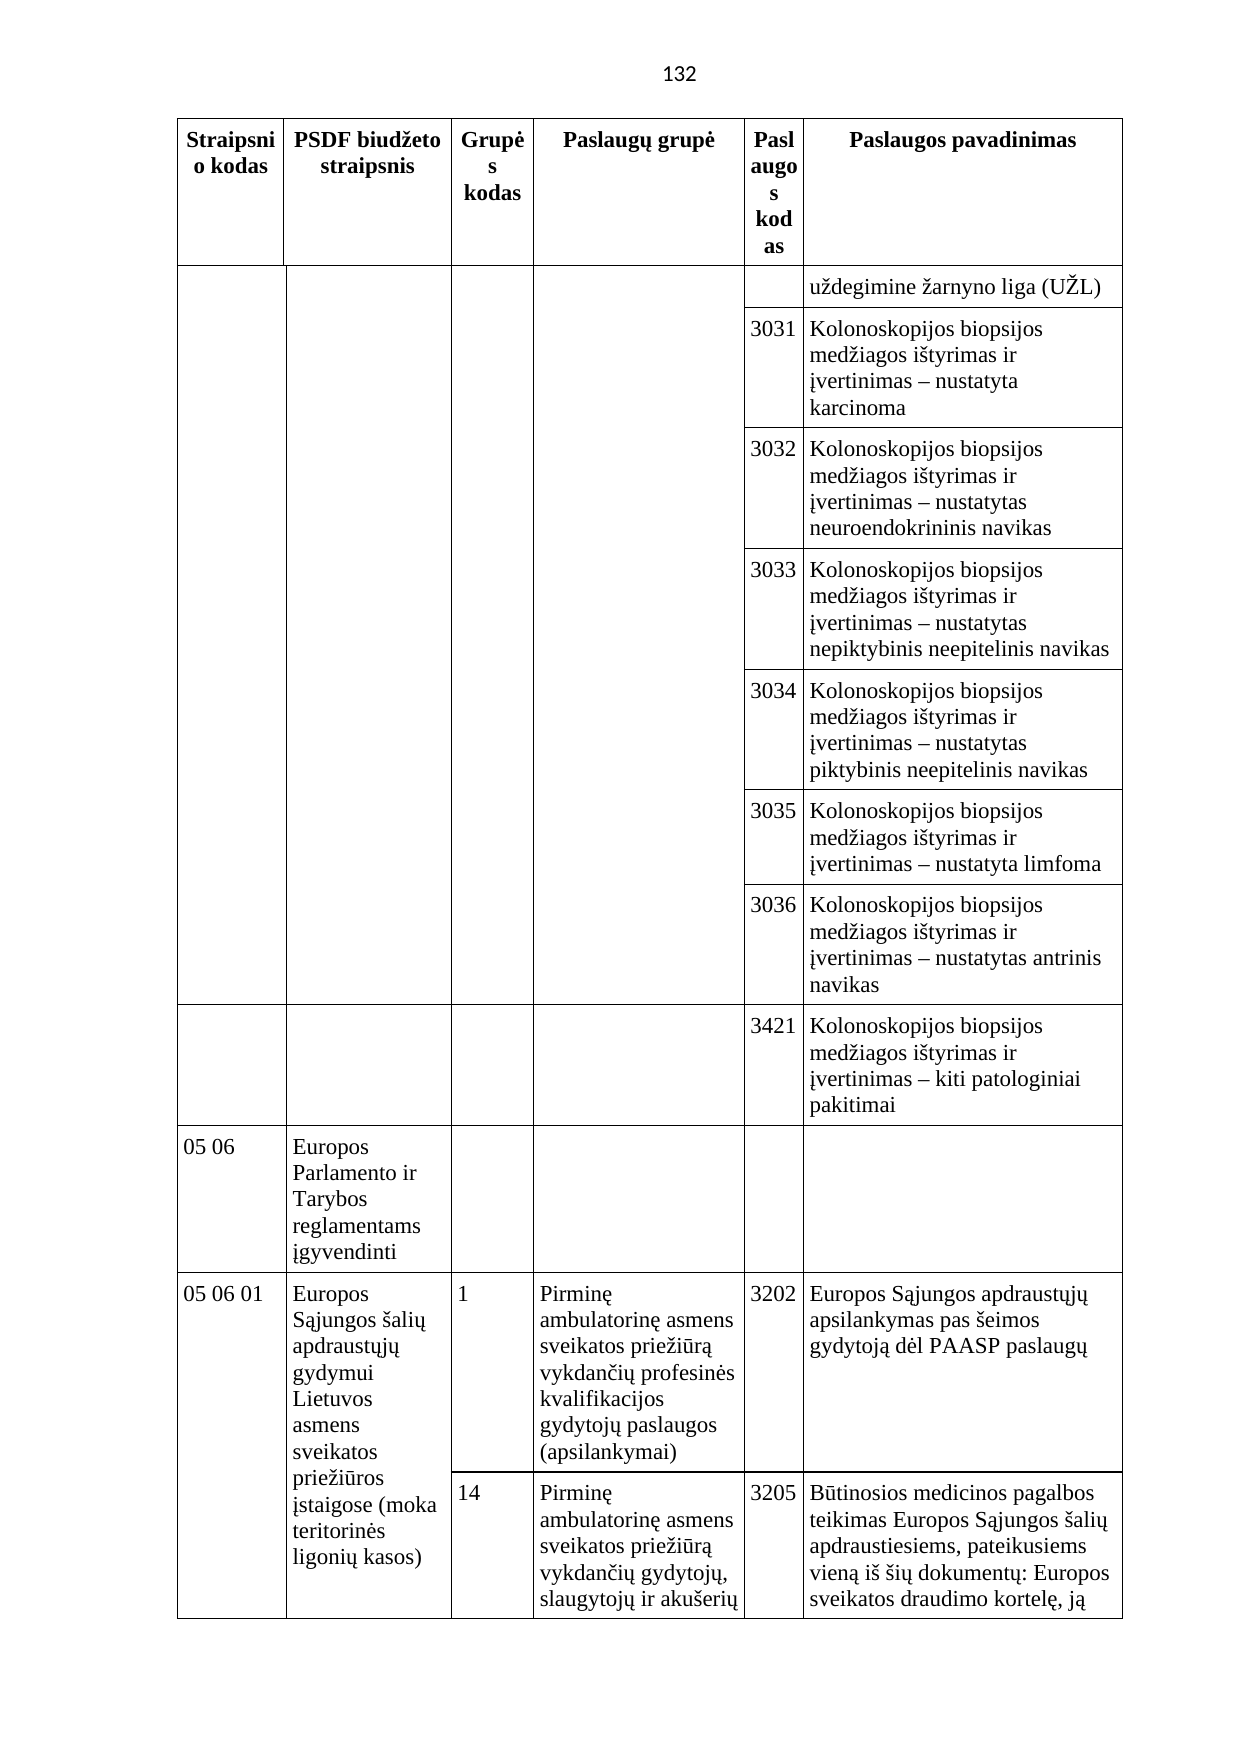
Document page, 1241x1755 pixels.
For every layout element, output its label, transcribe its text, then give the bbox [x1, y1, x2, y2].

table_cell Europos Parlamento ir Tarybos reglamentams įgyvendinti [287, 1126, 451, 1272]
table_cell Būtinosios medicinos pagalbos teikimas Europos Sąjungos šalių apdraustiesiems, pateikusiems vieną iš šių dokumentų: Europos sveikatos draudimo kortelę, ją [804, 1473, 1122, 1618]
table_header Grupės kodas [452, 119, 533, 265]
table_cell [178, 548, 286, 668]
table_cell [452, 1126, 533, 1272]
table_cell Pirminę ambulatorinę asmens sveikatos priežiūrą vykdančių gydytojų, slaugytojų ir akušerių [534, 1473, 744, 1618]
table_header Straipsnio kodas [178, 119, 283, 265]
table_cell [287, 266, 451, 307]
table_cell [178, 669, 286, 789]
table_header Paslaugos pavadinimas [804, 119, 1122, 265]
table_cell 3032 [745, 428, 803, 548]
table_cell 3033 [745, 549, 803, 668]
table_cell [287, 669, 451, 789]
table_cell 05 06 [178, 1126, 286, 1272]
table_cell 3035 [745, 790, 803, 883]
table_cell Kolonoskopijos biopsijos medžiagos ištyrimas ir įvertinimas – kiti patologiniai pakitimai [804, 1005, 1122, 1125]
table_cell [178, 1005, 286, 1125]
table_cell 3205 [745, 1473, 803, 1618]
table_cell Kolonoskopijos biopsijos medžiagos ištyrimas ir įvertinimas – nustatyta karcinoma [804, 308, 1122, 427]
table_cell [452, 789, 533, 883]
table_cell [178, 427, 286, 548]
table_cell Kolonoskopijos biopsijos medžiagos ištyrimas ir įvertinimas – nustatytas neuroendokrininis navikas [804, 428, 1122, 548]
table_cell 3202 [745, 1273, 803, 1471]
table_cell [452, 548, 533, 668]
table_cell [452, 307, 533, 427]
table_cell 1 [452, 1273, 533, 1471]
table_cell [287, 1005, 451, 1125]
table_cell [287, 884, 451, 1004]
table_cell Europos Sąjungos apdraustųjų apsilankymas pas šeimos gydytoją dėl PAASP paslaugų [804, 1273, 1122, 1471]
table_cell [287, 548, 451, 668]
table_cell [534, 884, 744, 1004]
table_cell [452, 884, 533, 1004]
table_header Paslaugų grupė [534, 119, 744, 265]
table_cell [534, 789, 744, 883]
table_cell [534, 307, 744, 427]
table_cell [452, 266, 533, 307]
table_cell [745, 1126, 803, 1272]
table_cell [287, 789, 451, 883]
table_header PSDF biudžeto straipsnis [284, 119, 451, 265]
table_cell Kolonoskopijos biopsijos medžiagos ištyrimas ir įvertinimas – nustatyta limfoma [804, 790, 1122, 883]
table_cell [287, 307, 451, 427]
table_cell [452, 669, 533, 789]
table_cell 3034 [745, 670, 803, 789]
table_cell [178, 884, 286, 1004]
table_cell [804, 1126, 1122, 1272]
table_cell Kolonoskopijos biopsijos medžiagos ištyrimas ir įvertinimas – nustatytas antrinis navikas [804, 885, 1122, 1004]
table_cell [534, 669, 744, 789]
table_cell Kolonoskopijos biopsijos medžiagos ištyrimas ir įvertinimas – nustatytas piktybinis neepitelinis navikas [804, 670, 1122, 789]
table_cell 3036 [745, 885, 803, 1004]
table_cell Pirminę ambulatorinę asmens sveikatos priežiūrą vykdančių profesinės kvalifikacijos gydytojų paslaugos (apsilankymai) [534, 1273, 744, 1471]
table_cell [287, 427, 451, 548]
table_cell [534, 266, 744, 307]
table_cell Kolonoskopijos biopsijos medžiagos ištyrimas ir įvertinimas – nustatytas nepiktybinis neepitelinis navikas [804, 549, 1122, 668]
table_cell [534, 427, 744, 548]
table_header Paslaugos kodas [745, 119, 803, 265]
table_cell [534, 548, 744, 668]
table_cell [452, 1005, 533, 1125]
table_cell [178, 789, 286, 883]
table_cell 3421 [745, 1005, 803, 1125]
table_cell 3031 [745, 308, 803, 427]
table_cell [178, 266, 286, 307]
table_cell uždegimine žarnyno liga (UŽL) [804, 266, 1122, 307]
table_cell [178, 307, 286, 427]
table_cell 14 [452, 1473, 533, 1618]
table_cell Europos Sąjungos šalių apdraustųjų gydymui Lietuvos asmens sveikatos priežiūros įstaigose (moka teritorinės ligonių kasos) [287, 1273, 451, 1618]
table_cell [534, 1005, 744, 1125]
table_cell [534, 1126, 744, 1272]
table_cell 05 06 01 [178, 1273, 286, 1618]
table_cell [745, 266, 803, 307]
table_cell [452, 427, 533, 548]
